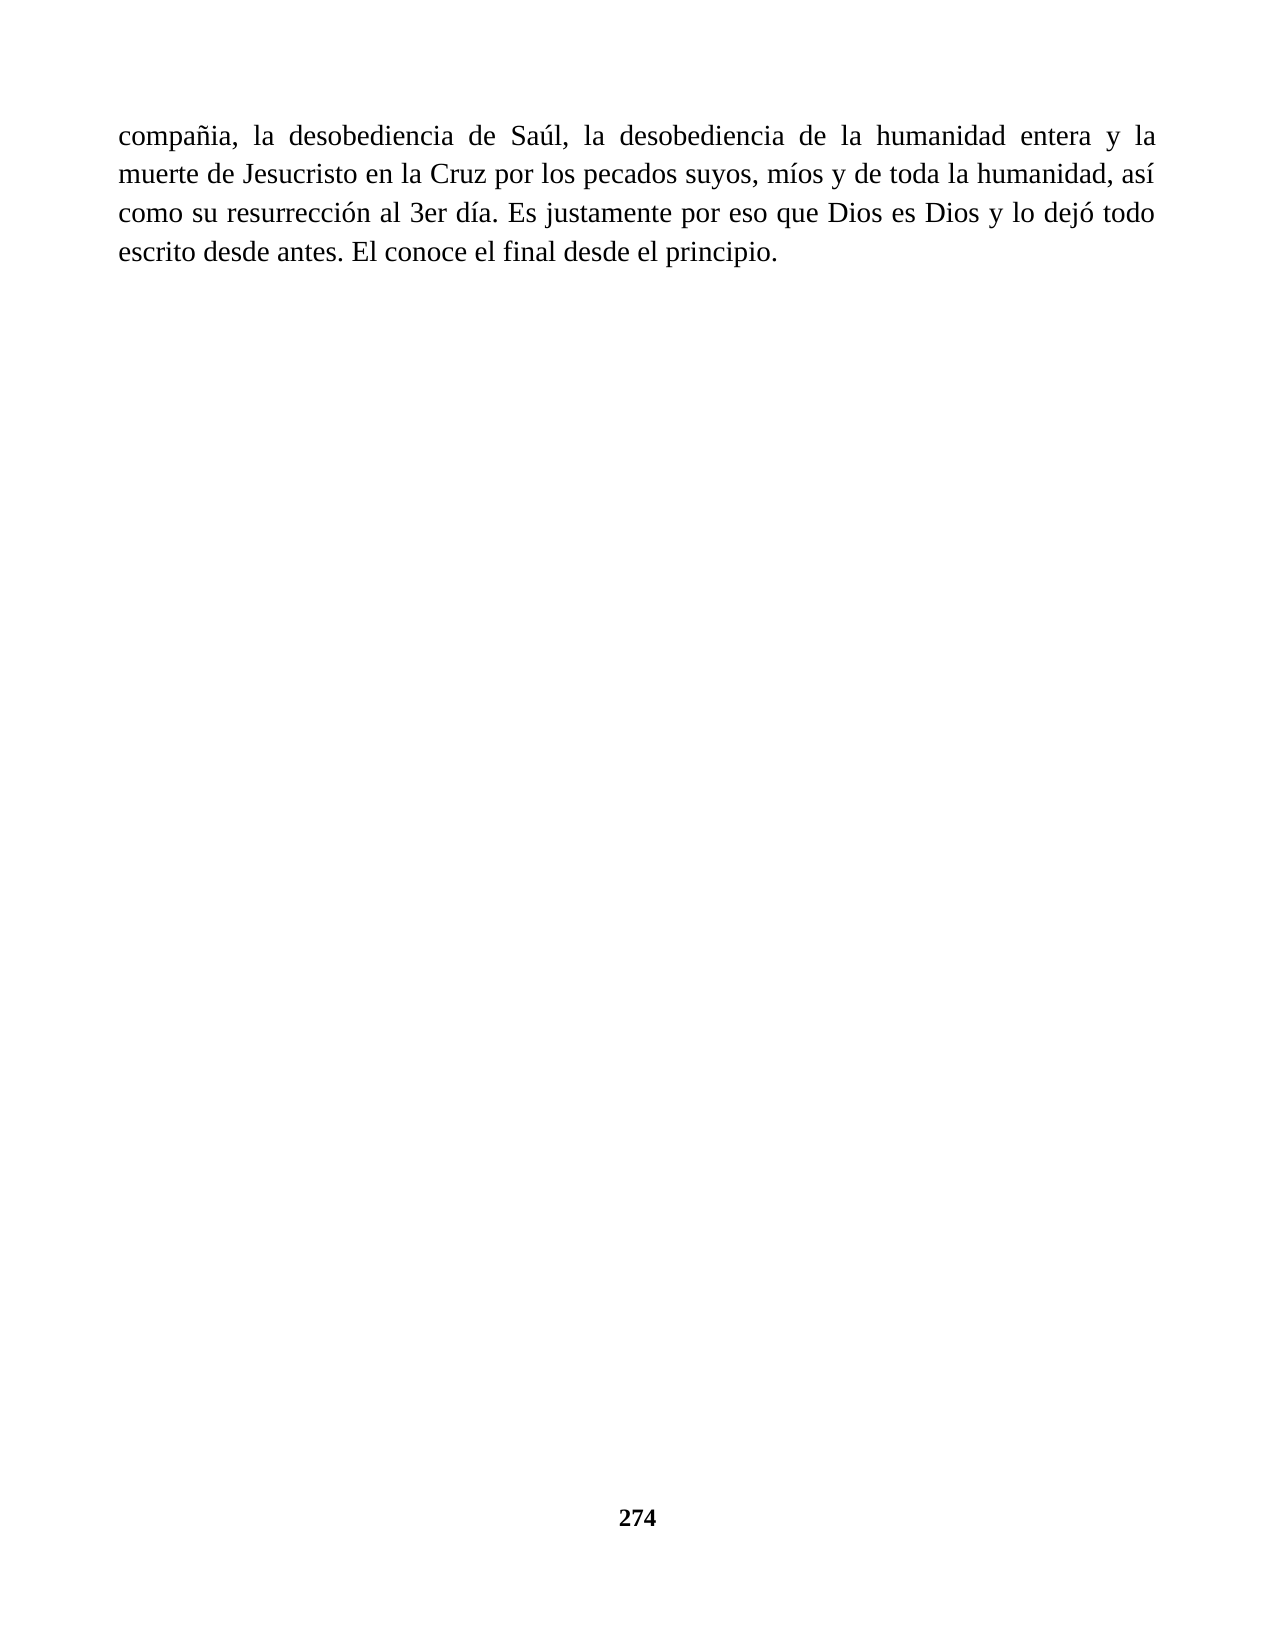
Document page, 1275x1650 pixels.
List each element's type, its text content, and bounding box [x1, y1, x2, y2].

text compañia, la desobediencia de Saúl, la desobediencia de la humanidad entera y la muerte de Jesucristo en la Cruz por los pecados suyos, míos y de toda la humanidad, así como su resurrección al 3er día. Es justamente por eso que Dios es Dios y lo dejó todo escrito desde antes. El conoce el final desde el principio. [118, 118, 1157, 267]
